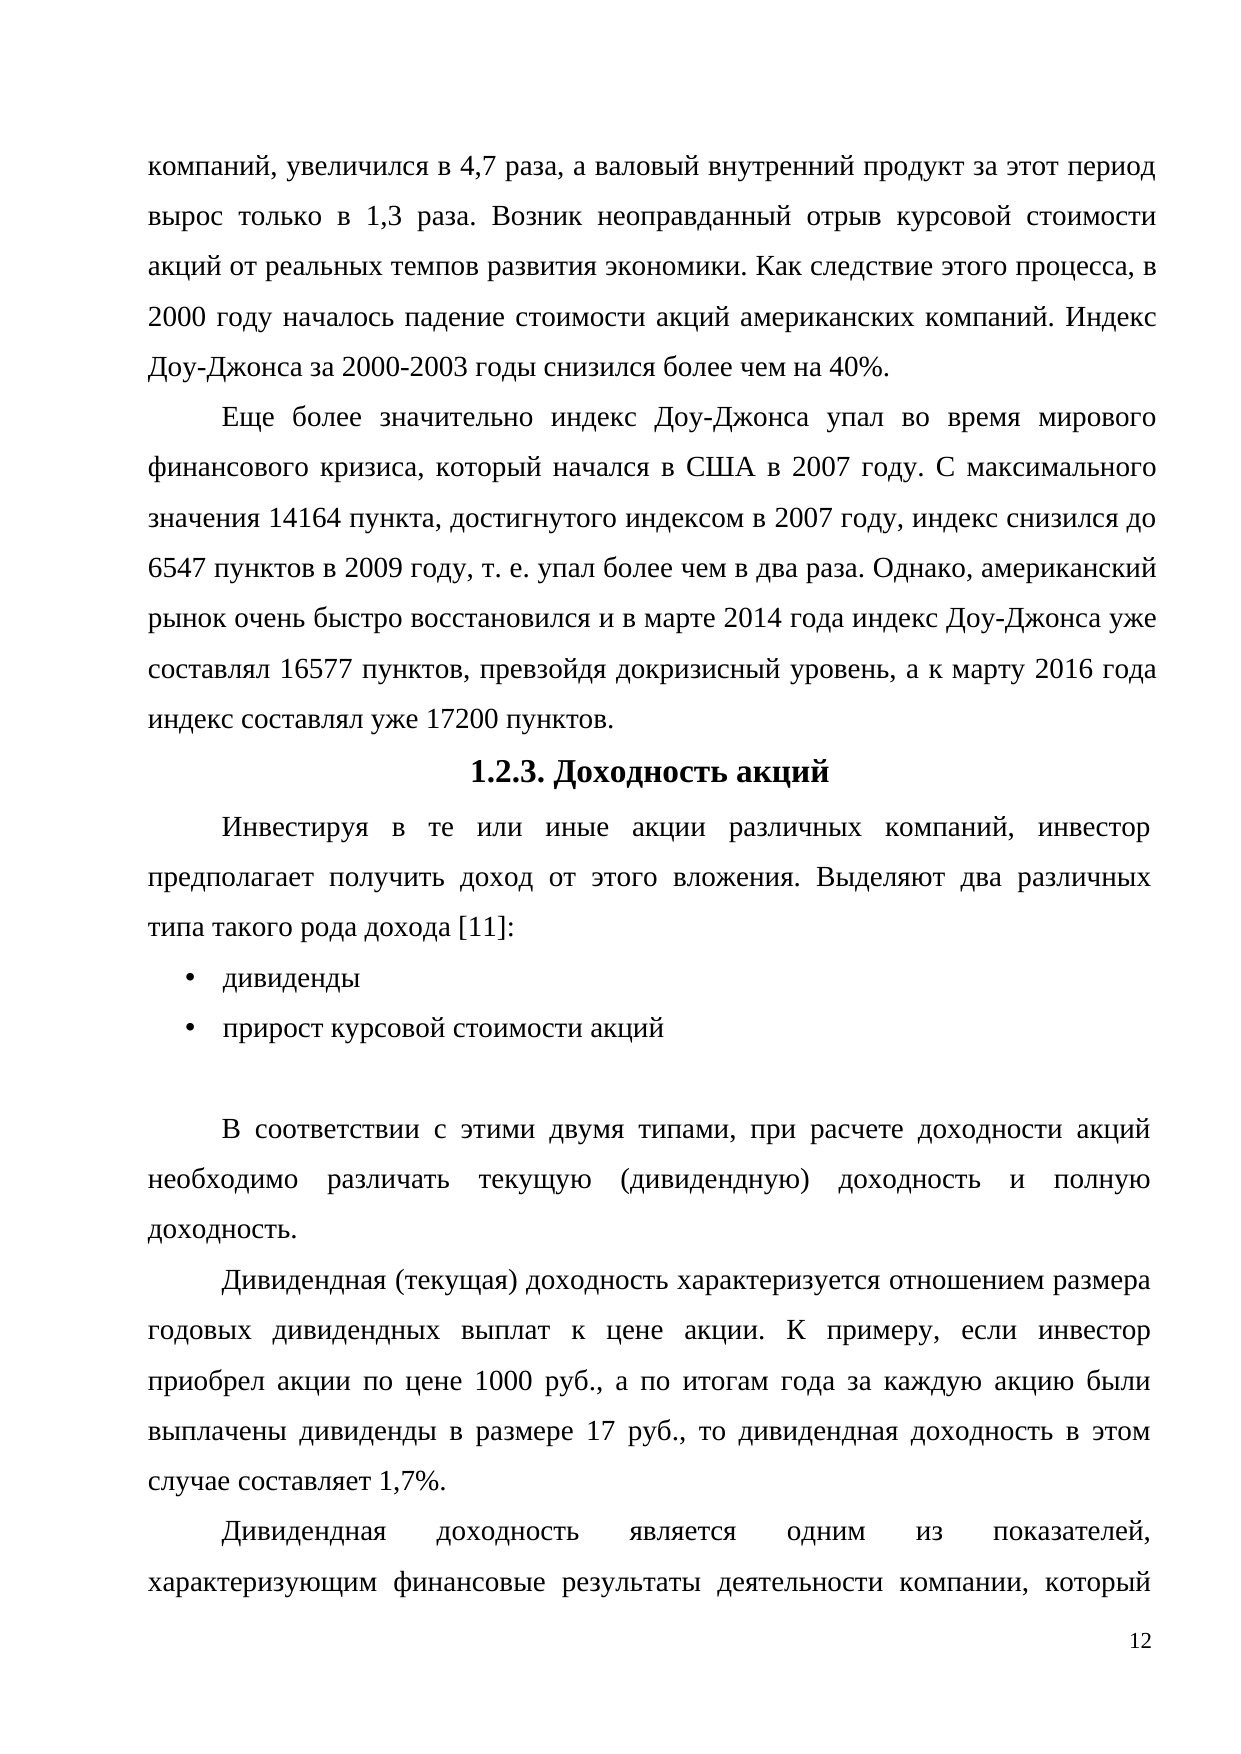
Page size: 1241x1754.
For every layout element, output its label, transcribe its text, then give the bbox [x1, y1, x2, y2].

text Дивидендная доходность является одним из показателей, характеризующим финансовые результаты деятельности компании, который [148, 1513, 1152, 1597]
text В соответствии с этими двумя типами, при расчете доходности акций необходимо различать текущую (дивидендную) доходность и полную доходность. [148, 1111, 1152, 1245]
text Дивидендная (текущая) доходность характеризуется отношением размера годовых дивидендных выплат к цене акции. К примеру, если инвестор приобрел акции по цене 1000 руб., а по итогам года за каждую акцию были выплачены дивиденды в размере 17 руб., то дивидендная доходность в этом случае составляет 1,7%. [148, 1262, 1152, 1497]
text компаний, увеличился в 4,7 раза, а валовый внутренний продукт за этот период вырос только в 1,3 раза. Возник неоправданный отрыв курсовой стоимости акций от реальных темпов развития экономики. Как следствие этого процесса, в 2000 году началось падение стоимости акций американских компаний. Индекс Доу-Джонса за 2000-2003 годы снизился более чем на 40%. [148, 148, 1158, 382]
list прирост курсовой стоимости акций [185, 1010, 1152, 1044]
text Инвестируя в те или иные акции различных компаний, инвестор предполагает получить доход от этого вложения. Выделяют два различных типа такого рода дохода [11]: [148, 809, 1152, 943]
text Еще более значительно индекс Доу-Джонса упал во время мирового финансового кризиса, который начался в США в 2007 году. С максимального значения 14164 пункта, достигнутого индексом в 2007 году, индекс снизился до 6547 пунктов в 2009 году, т. е. упал более чем в два раза. Однако, американский рынок очень быстро восстановился и в марте 2014 года индекс Доу-Джонса уже составлял 16577 пунктов, превзойдя докризисный уровень, а к марту 2016 года индекс составлял уже 17200 пунктов. [148, 399, 1158, 735]
list дивиденды [185, 960, 1152, 993]
subtitle 1.2.3. Доходность акций [148, 751, 1152, 790]
